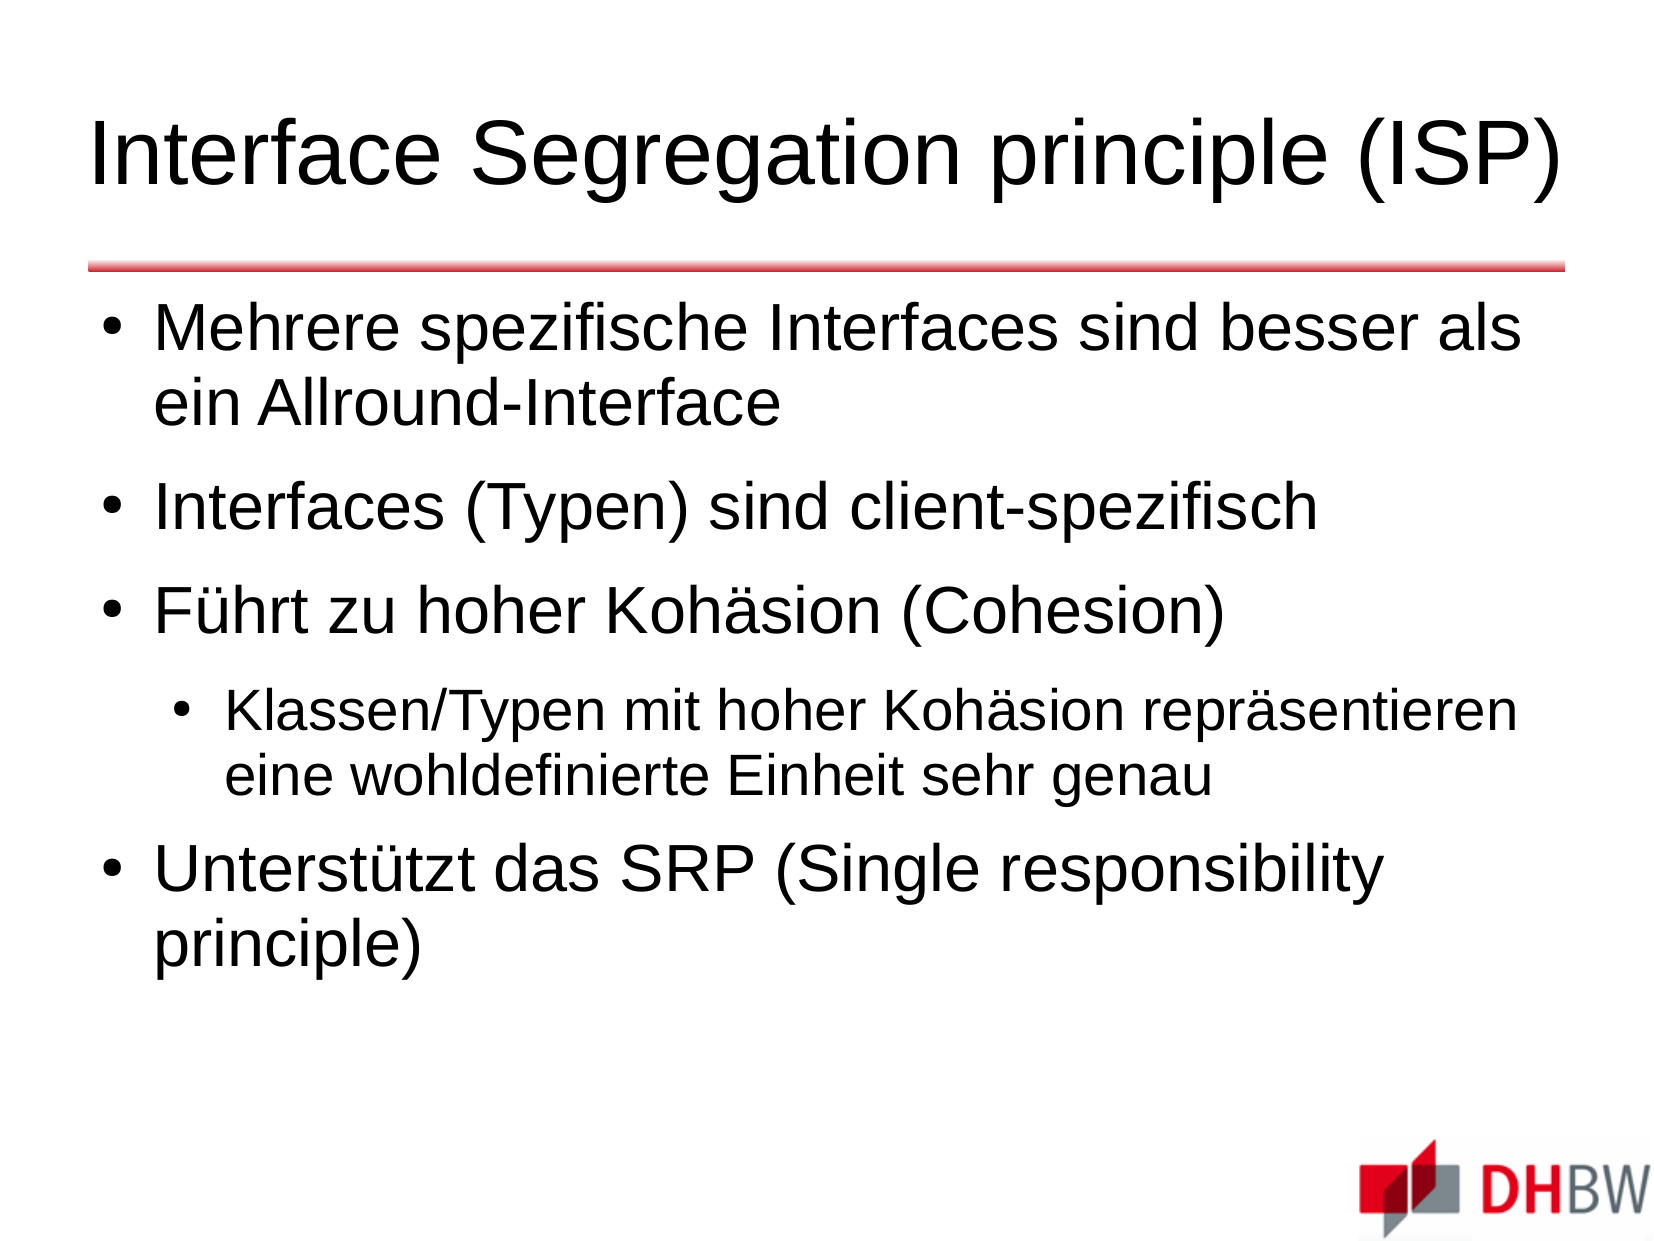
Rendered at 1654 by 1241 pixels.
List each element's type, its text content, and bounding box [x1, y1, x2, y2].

title Interface Segregation principle (ISP) [82, 56, 1571, 250]
list Mehrere spezifische Interfaces sind besser als ein Allround-Interface Interfaces (Typen) sind client-spezifisch Führt zu hoher Kohäsion (Cohesion) Klassen/Typen mit hoher Kohäsion repräsentieren eine wohldefinierte Einheit sehr genau Unterstützt das SRP (Single responsibility principle) [82, 290, 1571, 1094]
picture [1358, 1137, 1652, 1241]
